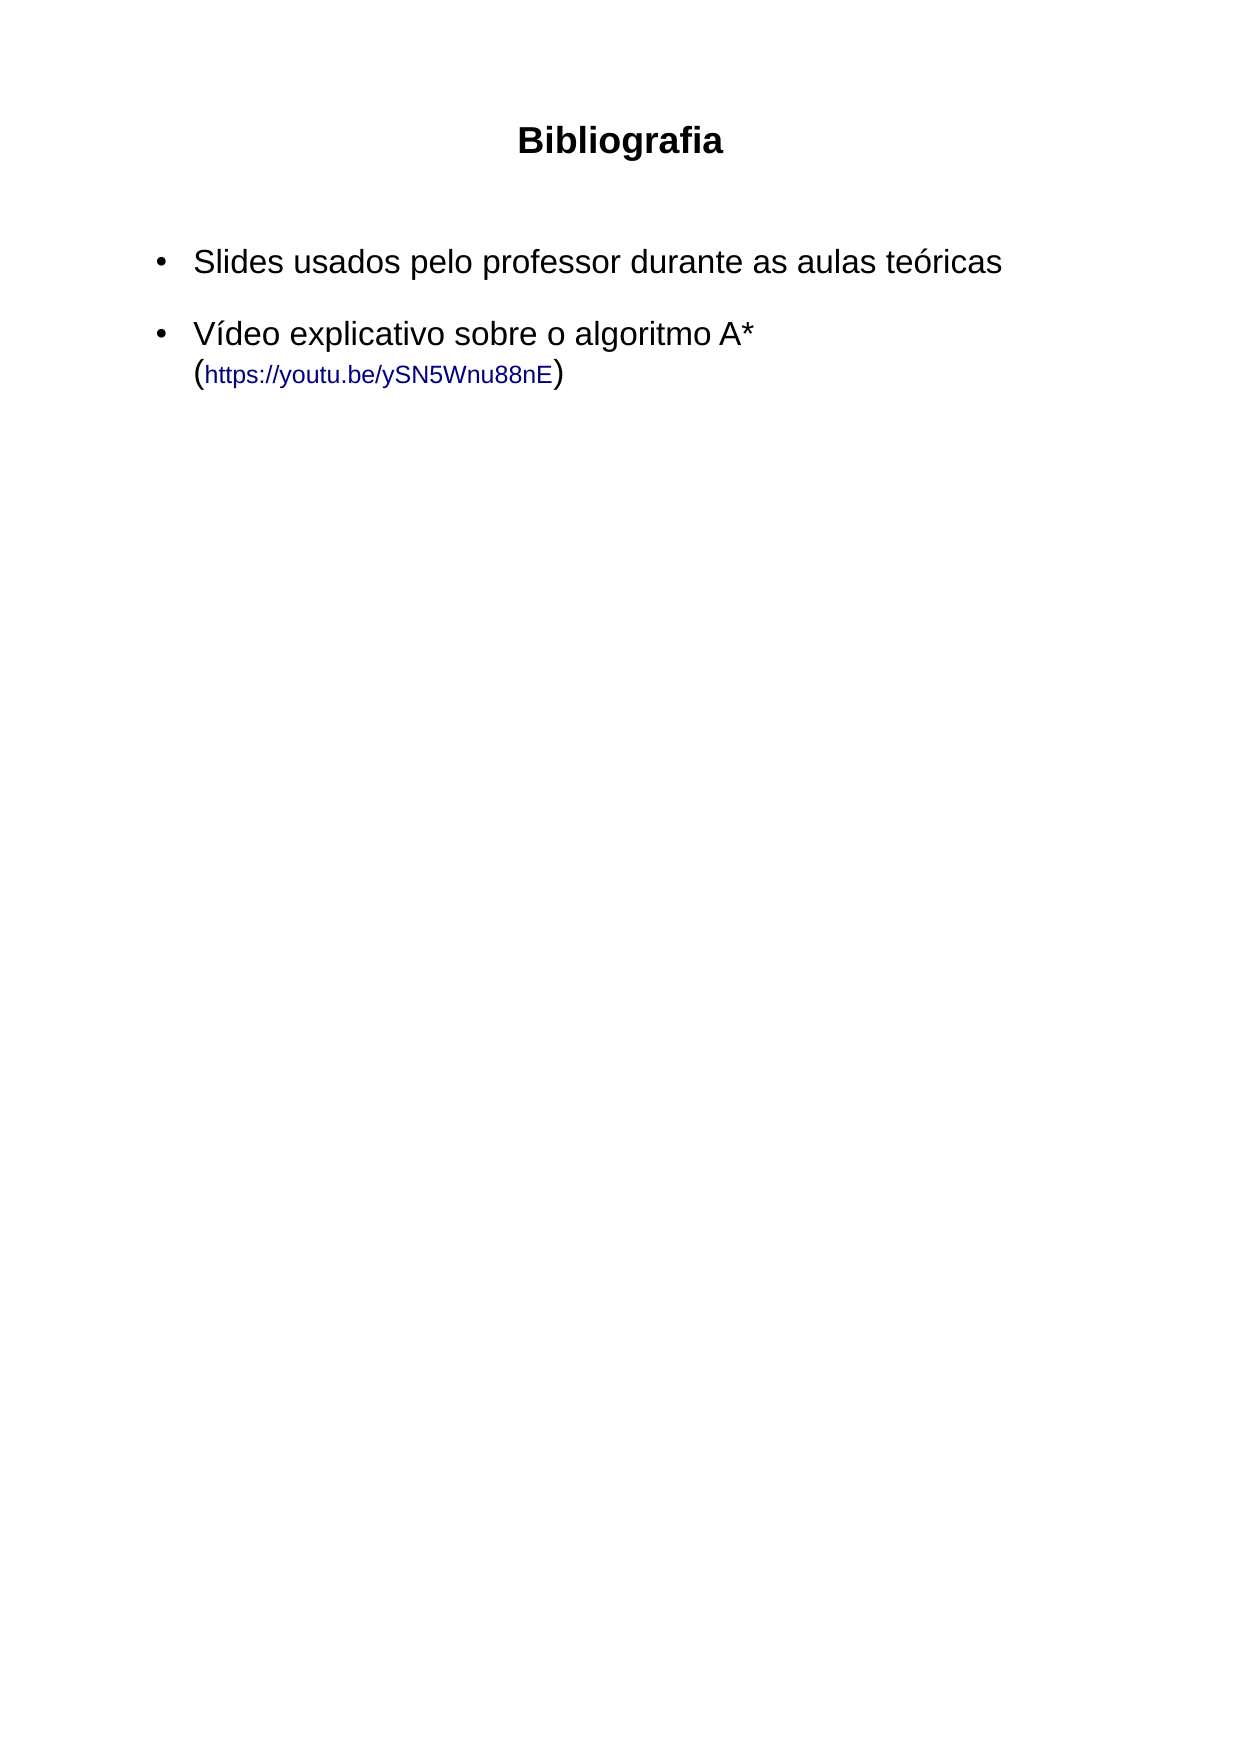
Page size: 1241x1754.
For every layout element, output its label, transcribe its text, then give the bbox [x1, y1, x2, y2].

list Vídeo explicativo sobre o algoritmo A* (https://youtu.be/ySN5Wnu88nE) [156, 313, 1122, 391]
list Slides usados pelo professor durante as aulas teóricas [156, 242, 1122, 281]
text Bibliografia [118, 118, 1122, 161]
